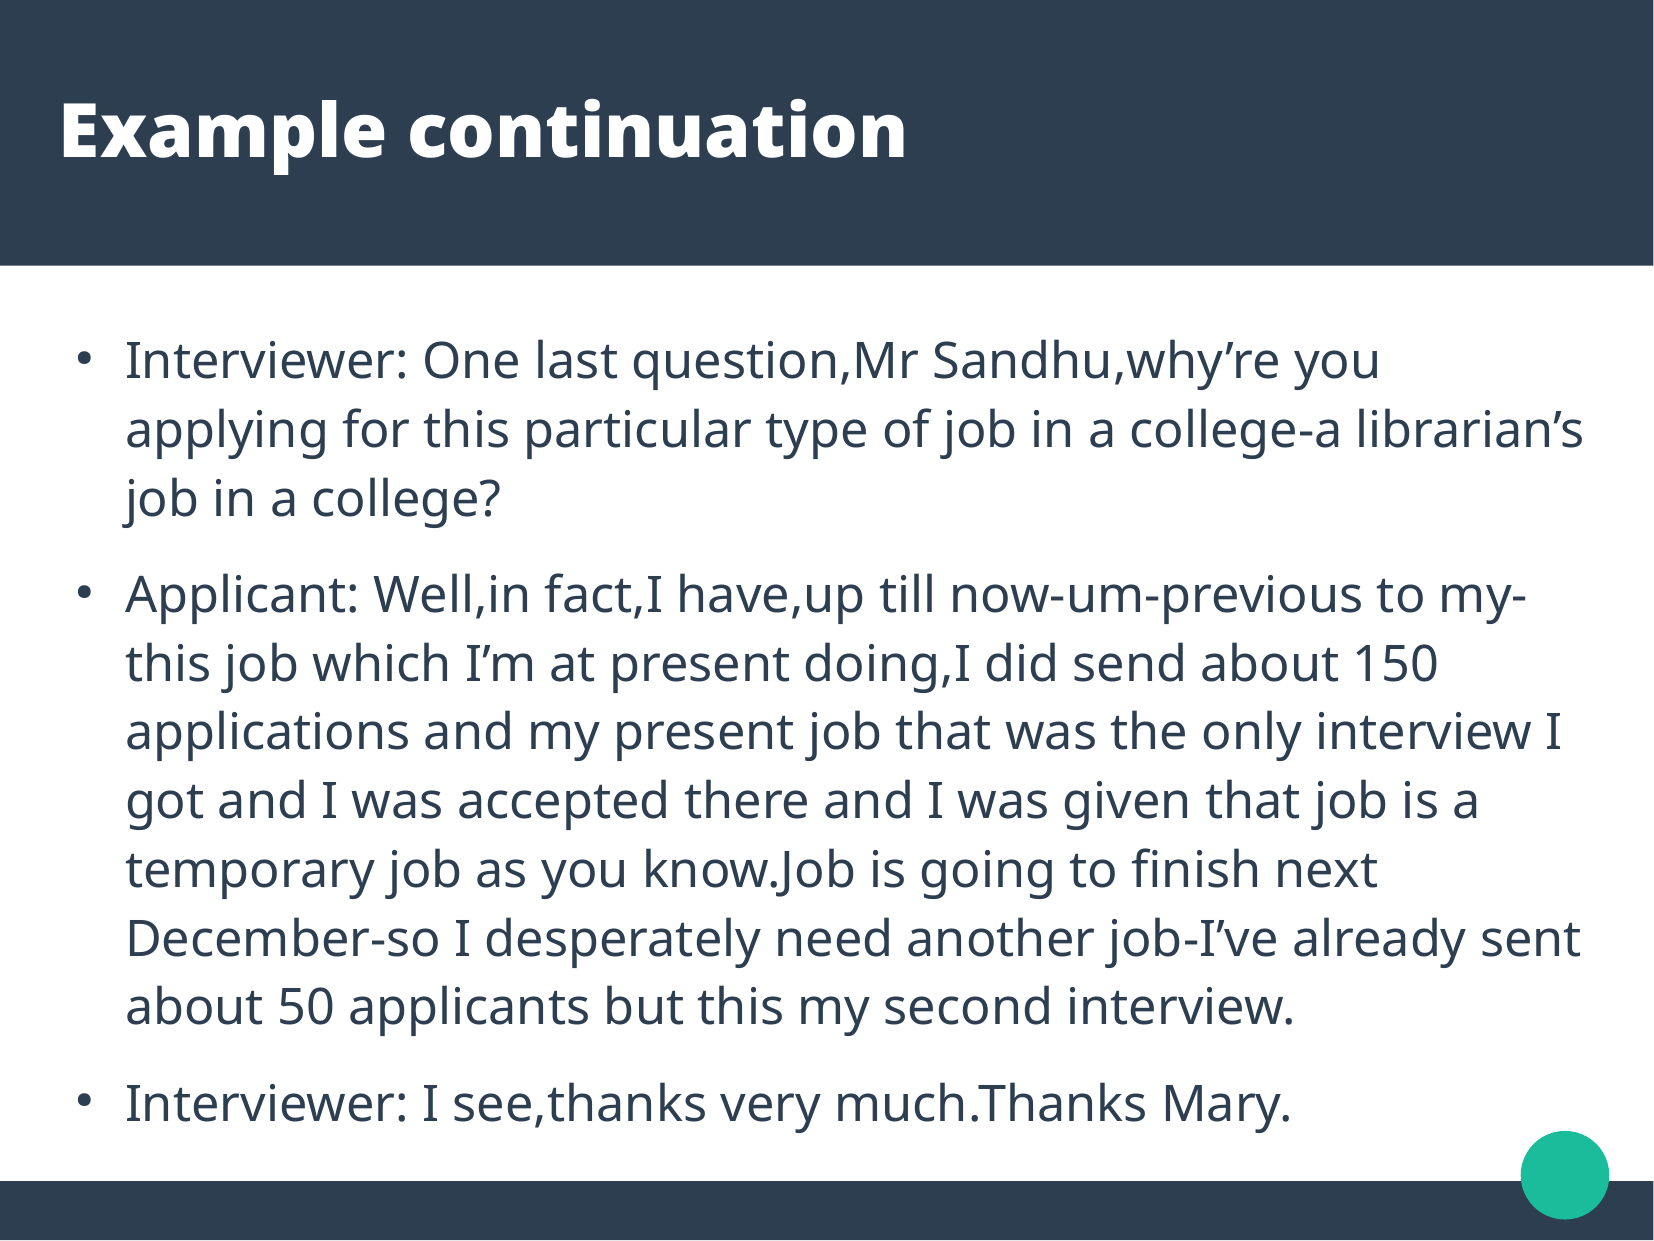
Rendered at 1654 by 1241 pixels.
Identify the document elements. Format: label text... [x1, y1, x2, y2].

title Example continuation [59, 49, 1595, 207]
list Interviewer: One last question,Mr Sandhu,why’re you applying for this particular type of job in a college-a librarian’s job in a college? Applicant: Well,in fact,I have,up till now-um-previous to my-this job which I’m at present doing,I did send about 150 applications and my present job that was the only interview I got and I was accepted there and I was given that job is a temporary job as you know.Job is going to finish next December-so I desperately need another job-I’ve already sent about 50 applicants but this my second interview. Interviewer: I see,thanks very much.Thanks Mary. [59, 324, 1595, 1152]
